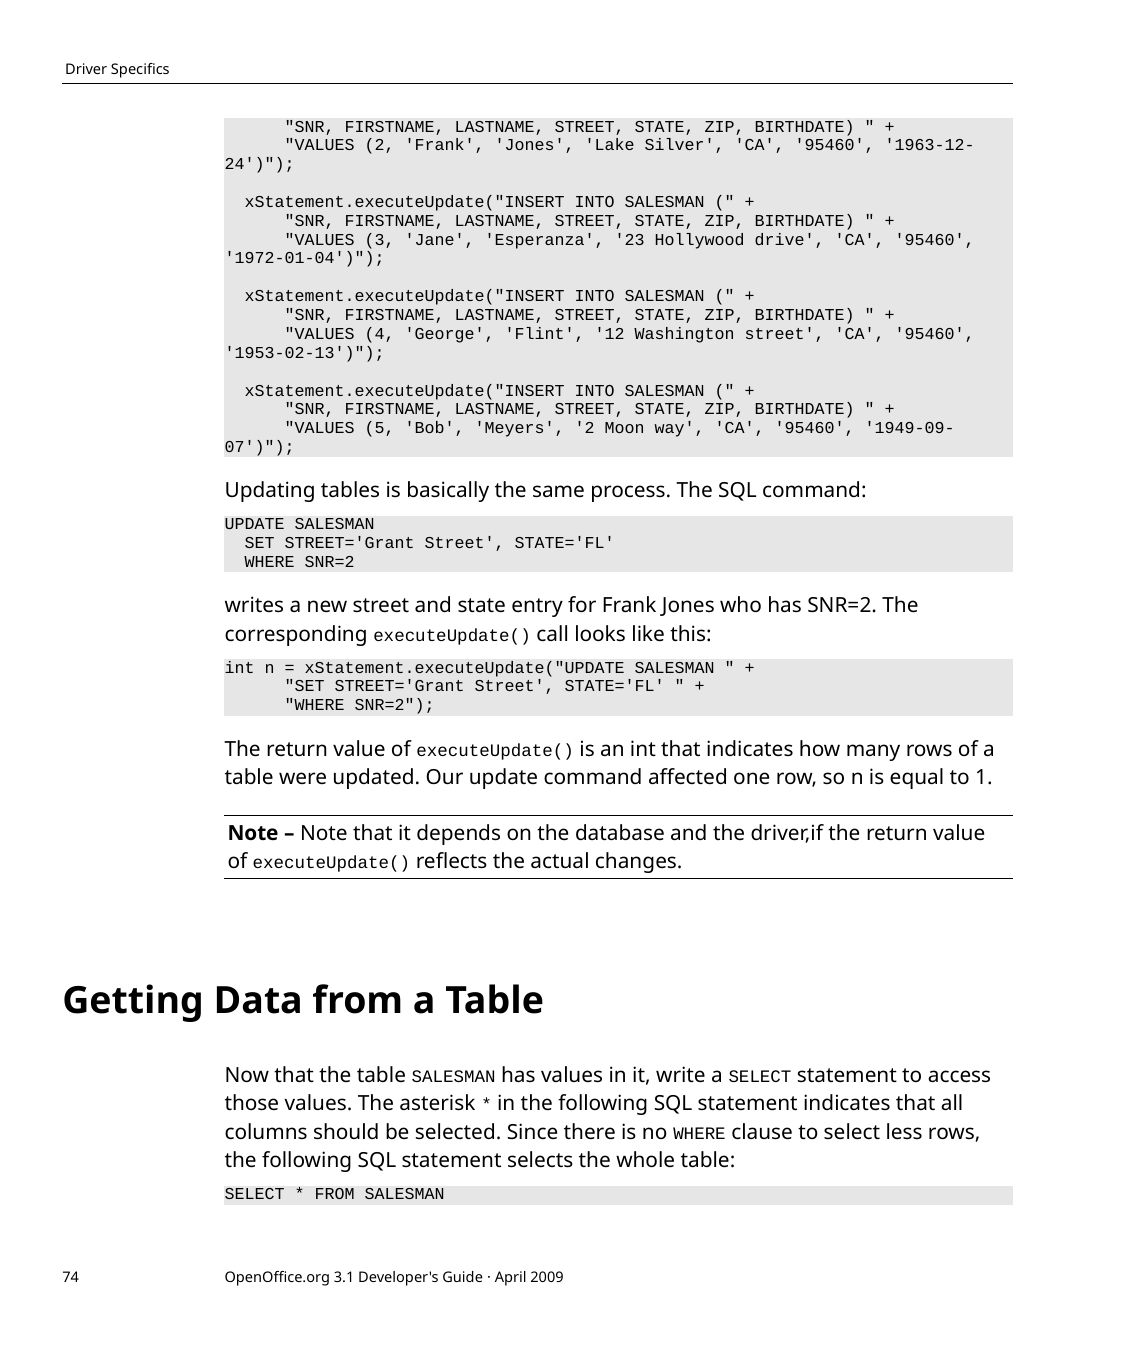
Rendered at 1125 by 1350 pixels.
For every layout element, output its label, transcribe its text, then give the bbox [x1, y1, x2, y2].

text SELECT * FROM SALESMAN [224, 1186, 1013, 1205]
list Note that it depends on the database and the driver,if the return value of executeUpdate() reflects the actual changes. [224, 816, 1013, 878]
text Now that the table SALESMAN has values in it, write a SELECT statement to access those values. The asterisk * in the following SQL statement indicates that all columns should be selected. Since there is no WHERE clause to select less rows, the following SQL statement selects the whole table: [224, 1060, 1013, 1174]
subtitle Getting Data from a Table [62, 973, 1013, 1024]
text Updating tables is basically the same process. The SQL command: [224, 475, 1013, 504]
text The return value of executeUpdate() is an int that indicates how many rows of a table were updated. Our update command affected one row, so n is equal to 1. [224, 734, 1013, 791]
text writes a new street and state entry for Frank Jones who has SNR=2. The corresponding executeUpdate() call looks like this: [224, 590, 1013, 647]
text int n = xStatement.executeUpdate("UPDATE SALESMAN " + "SET STREET='Grant Street', STATE='FL' " + "WHERE SNR=2"); [224, 659, 1013, 716]
text "SNR, FIRSTNAME, LASTNAME, STREET, STATE, ZIP, BIRTHDATE) " + "VALUES (2, 'Frank', 'Jones', 'Lake Silver', 'CA', '95460', '1963-12-24')"); xStatement.executeUpdate("INSERT INTO SALESMAN (" + "SNR, FIRSTNAME, LASTNAME, STREET, STATE, ZIP, BIRTHDATE) " + "VALUES (3, 'Jane', 'Esperanza', '23 Hollywood drive', 'CA', '95460', '1972-01-04')"); xStatement.executeUpdate("INSERT INTO SALESMAN (" + "SNR, FIRSTNAME, LASTNAME, STREET, STATE, ZIP, BIRTHDATE) " + "VALUES (4, 'George', 'Flint', '12 Washington street', 'CA', '95460', '1953-02-13')"); xStatement.executeUpdate("INSERT INTO SALESMAN (" + "SNR, FIRSTNAME, LASTNAME, STREET, STATE, ZIP, BIRTHDATE) " + "VALUES (5, 'Bob', 'Meyers', '2 Moon way', 'CA', '95460', '1949-09-07')"); [224, 118, 1013, 457]
text UPDATE SALESMAN SET STREET='Grant Street', STATE='FL' WHERE SNR=2 [224, 516, 1013, 572]
